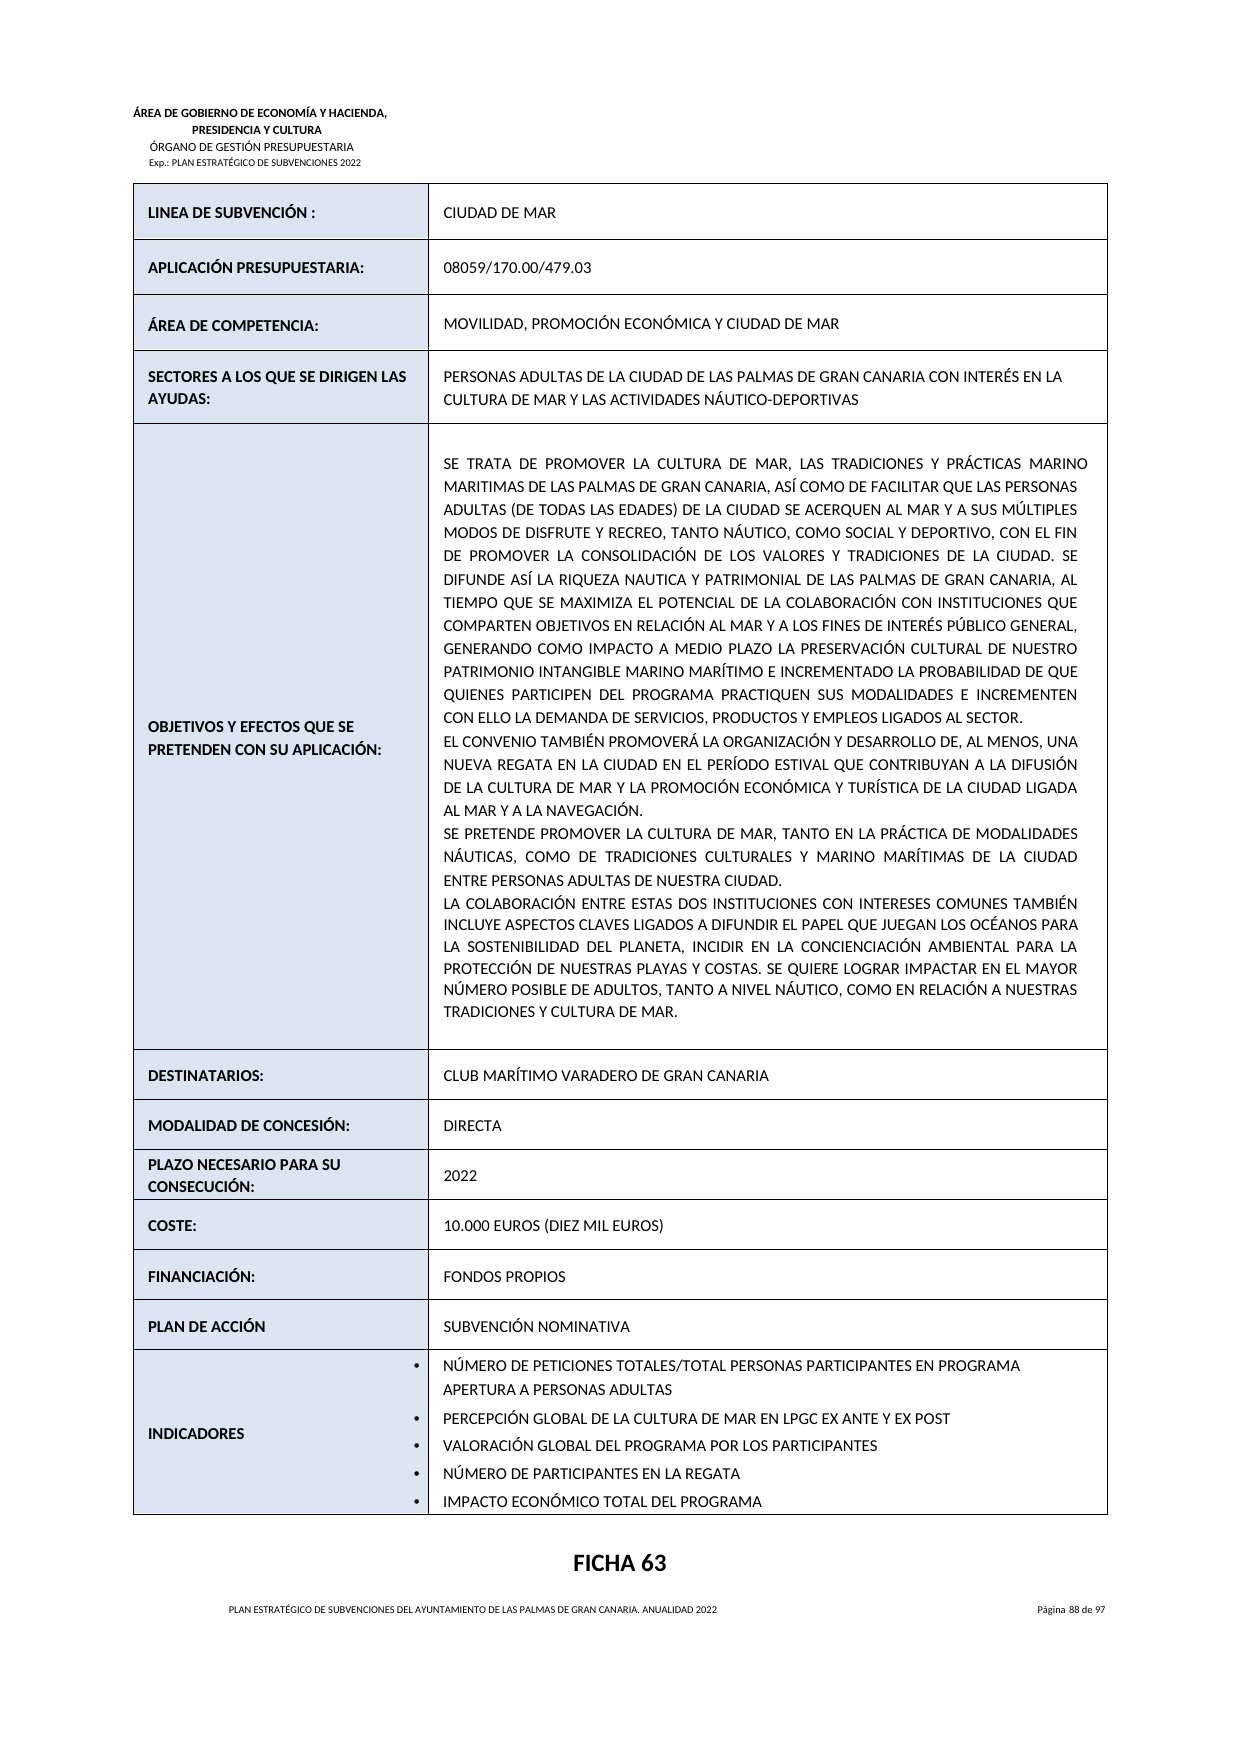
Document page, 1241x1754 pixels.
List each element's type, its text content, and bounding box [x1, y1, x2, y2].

table_cell OBJETIVOS Y EFECTOS QUE SE PRETENDEN CON SU APLICACIÓN: [134, 424, 428, 1049]
table_cell MOVILIDAD, PROMOCIÓN ECONÓMICA Y CIUDAD DE MAR [429, 295, 1107, 349]
table_cell DESTINATARIOS: [134, 1050, 428, 1099]
table_cell ÁREA DE COMPETENCIA: [134, 295, 428, 349]
text FICHA 63 [573, 1547, 1108, 1577]
table_cell PERSONAS ADULTAS DE LA CIUDAD DE LAS PALMAS DE GRAN CANARIA CON INTERÉS EN LA CULTURA DE MAR Y LAS ACTIVIDADES NÁUTICO-DEPORTIVAS [429, 351, 1107, 423]
table_cell CIUDAD DE MAR [429, 184, 1107, 238]
table_cell PLAZO NECESARIO PARA SU CONSECUCIÓN: [134, 1150, 428, 1199]
table_cell DIRECTA [429, 1100, 1107, 1149]
table_cell APLICACIÓN PRESUPUESTARIA: [134, 240, 428, 294]
table_cell 2022 [429, 1150, 1107, 1199]
table_cell COSTE: [134, 1200, 428, 1249]
table_cell 08059/170.00/479.03 [429, 240, 1107, 294]
table_cell SUBVENCIÓN NOMINATIVA [429, 1300, 1107, 1349]
table_cell CLUB MARÍTIMO VARADERO DE GRAN CANARIA [429, 1050, 1107, 1099]
table_cell PLAN DE ACCIÓN [134, 1300, 428, 1349]
table_cell LINEA DE SUBVENCIÓN : [134, 184, 428, 238]
table_cell INDICADORES [134, 1350, 428, 1513]
table_cell FINANCIACIÓN: [134, 1250, 428, 1299]
table_cell MODALIDAD DE CONCESIÓN: [134, 1100, 428, 1149]
table_cell SE TRATA DE PROMOVER LA CULTURA DE MAR, LAS TRADICIONES Y PRÁCTICAS MARINO MARITIMAS DE LAS PALMAS DE GRAN CANARIA, ASÍ COMO DE FACILITAR QUE LAS PERSONAS ADULTAS (DE TODAS LAS EDADES) DE LA CIUDAD SE ACERQUEN AL MAR Y A SUS MÚLTIPLES MODOS DE DISFRUTE Y RECREO, TANTO NÁUTICO, COMO SOCIAL Y DEPORTIVO, CON EL FIN DE PROMOVER LA CONSOLIDACIÓN DE LOS VALORES Y TRADICIONES DE LA CIUDAD. SE DIFUNDE ASÍ LA RIQUEZA NAUTICA Y PATRIMONIAL DE LAS PALMAS DE GRAN CANARIA, AL TIEMPO QUE SE MAXIMIZA EL POTENCIAL DE LA COLABORACIÓN CON INSTITUCIONES QUE COMPARTEN OBJETIVOS EN RELACIÓN AL MAR Y A LOS FINES DE INTERÉS PÚBLICO GENERAL, GENERANDO COMO IMPACTO A MEDIO PLAZO LA PRESERVACIÓN CULTURAL DE NUESTRO PATRIMONIO INTANGIBLE MARINO MARÍTIMO E INCREMENTADO LA PROBABILIDAD DE QUE QUIENES PARTICIPEN DEL PROGRAMA PRACTIQUEN SUS MODALIDADES E INCREMENTEN CON ELLO LA DEMANDA DE SERVICIOS, PRODUCTOS Y EMPLEOS LIGADOS AL SECTOR. EL CONVENIO TAMBIÉN PROMOVERÁ LA ORGANIZACIÓN Y DESARROLLO DE, AL MENOS, UNA NUEVA REGATA EN LA CIUDAD EN EL PERÍODO ESTIVAL QUE CONTRIBUYAN A LA DIFUSIÓN DE LA CULTURA DE MAR Y LA PROMOCIÓN ECONÓMICA Y TURÍSTICA DE LA CIUDAD LIGADA AL MAR Y A LA NAVEGACIÓN. SE PRETENDE PROMOVER LA CULTURA DE MAR, TANTO EN LA PRÁCTICA DE MODALIDADES NÁUTICAS, COMO DE TRADICIONES CULTURALES Y MARINO MARÍTIMAS DE LA CIUDAD ENTRE PERSONAS ADULTAS DE NUESTRA CIUDAD. LA COLABORACIÓN ENTRE ESTAS DOS INSTITUCIONES CON INTERESES COMUNES TAMBIÉN INCLUYE ASPECTOS CLAVES LIGADOS A DIFUNDIR EL PAPEL QUE JUEGAN LOS OCÉANOS PARA LA SOSTENIBILIDAD DEL PLANETA, INCIDIR EN LA CONCIENCIACIÓN AMBIENTAL PARA LA PROTECCIÓN DE NUESTRAS PLAYAS Y COSTAS. SE QUIERE LOGRAR IMPACTAR EN EL MAYOR NÚMERO POSIBLE DE ADULTOS, TANTO A NIVEL NÁUTICO, COMO EN RELACIÓN A NUESTRAS TRADICIONES Y CULTURA DE MAR. [429, 424, 1107, 1049]
table_cell SECTORES A LOS QUE SE DIRIGEN LAS AYUDAS: [134, 351, 428, 423]
table_cell FONDOS PROPIOS [429, 1250, 1107, 1299]
table_cell NÚMERO DE PETICIONES TOTALES/TOTAL PERSONAS PARTICIPANTES EN PROGRAMA APERTURA A PERSONAS ADULTAS PERCEPCIÓN GLOBAL DE LA CULTURA DE MAR EN LPGC EX ANTE Y EX POST VALORACIÓN GLOBAL DEL PROGRAMA POR LOS PARTICIPANTES NÚMERO DE PARTICIPANTES EN LA REGATA IMPACTO ECONÓMICO TOTAL DEL PROGRAMA [429, 1350, 1107, 1513]
table_cell 10.000 EUROS (DIEZ MIL EUROS) [429, 1200, 1107, 1249]
